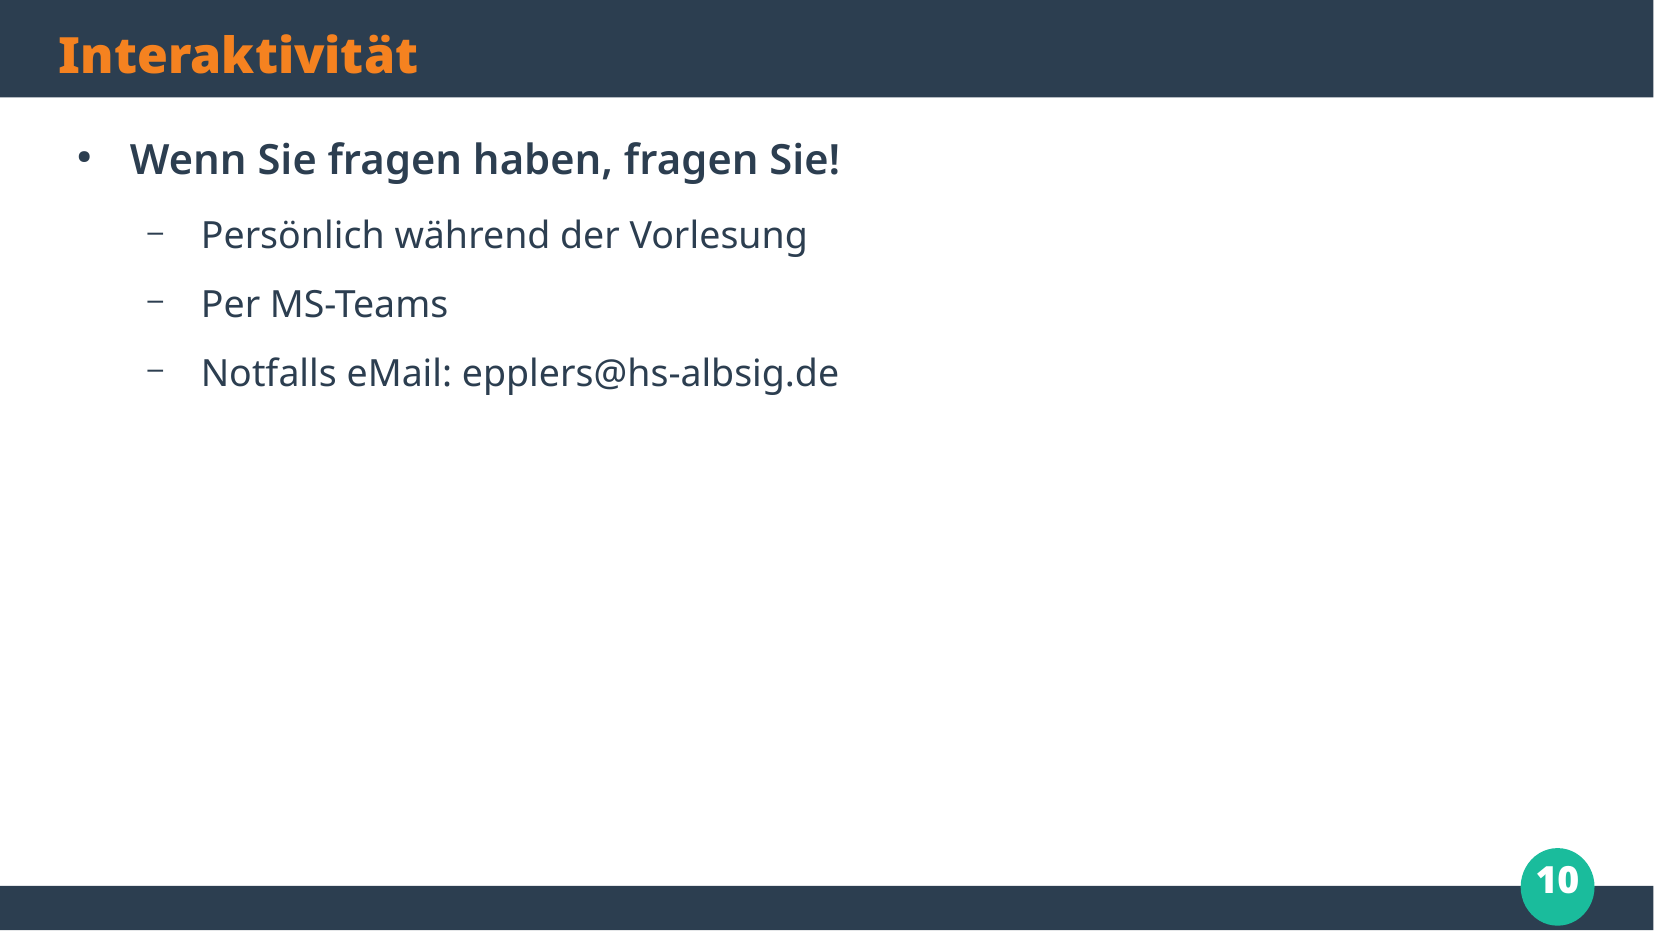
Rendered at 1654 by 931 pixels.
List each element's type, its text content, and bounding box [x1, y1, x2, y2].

list Wenn Sie fragen haben, fragen Sie! Persönlich während der Vorlesung Per MS-Teams Notfalls eMail: epplers@hs-albsig.de [59, 129, 1595, 864]
title Interaktivität [59, 8, 1595, 89]
